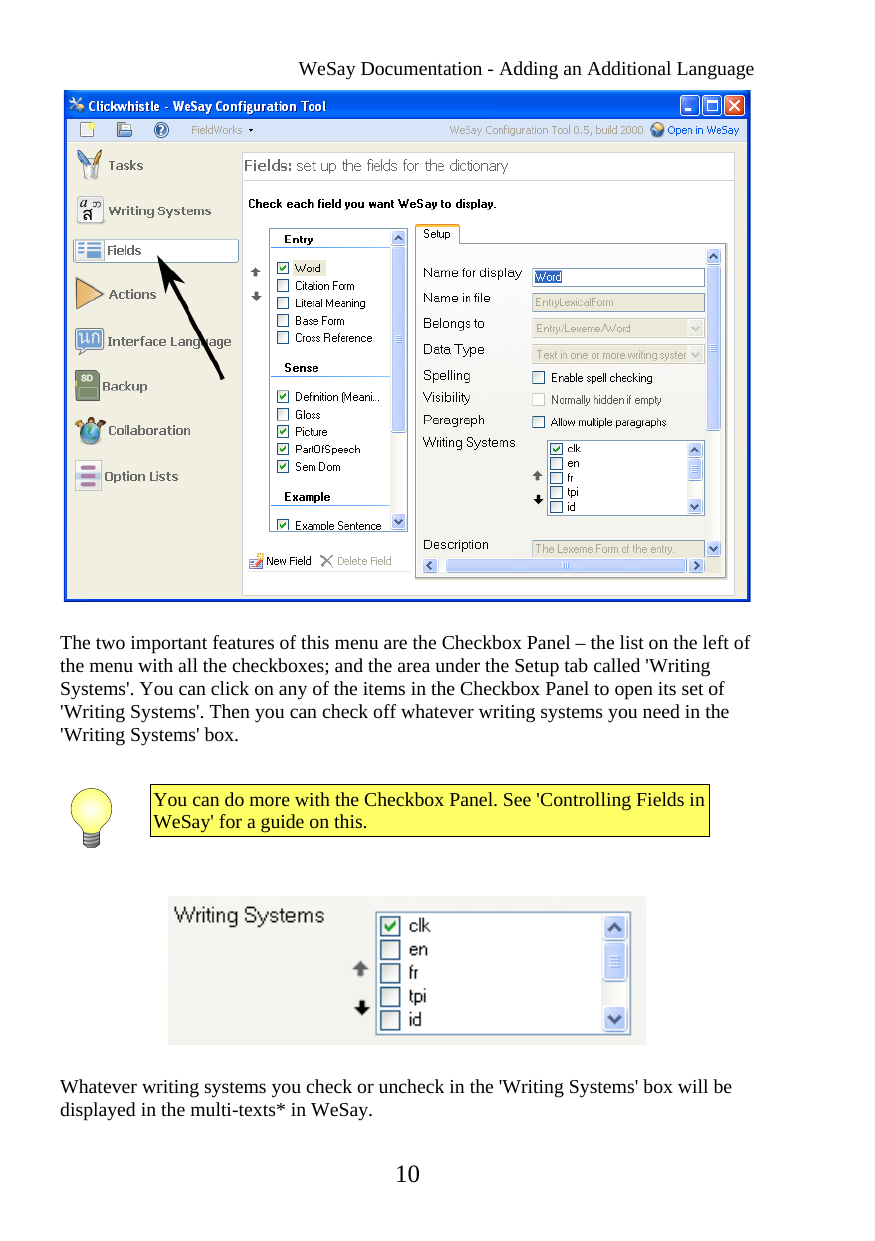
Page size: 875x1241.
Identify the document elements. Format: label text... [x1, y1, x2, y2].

text The two important features of this menu are the Checkbox Panel – the list on the left of the menu with all the checkboxes; and the area under the Setup tab called 'Writing Systems'. You can click on any of the items in the Checkbox Panel to open its set of 'Writing Systems'. Then you can check off whatever writing systems you need in the 'Writing Systems' box. [60, 90, 754, 745]
picture [63, 90, 751, 602]
picture [167, 896, 647, 1045]
text You can do more with the Checkbox Panel. See 'Controlling Fields in WeSay' for a guide on this. [151, 785, 709, 836]
text Whatever writing systems you check or uncheck in the 'Writing Systems' box will be displayed in the multi-texts* in WeSay. [60, 866, 754, 1120]
picture [60, 787, 121, 848]
